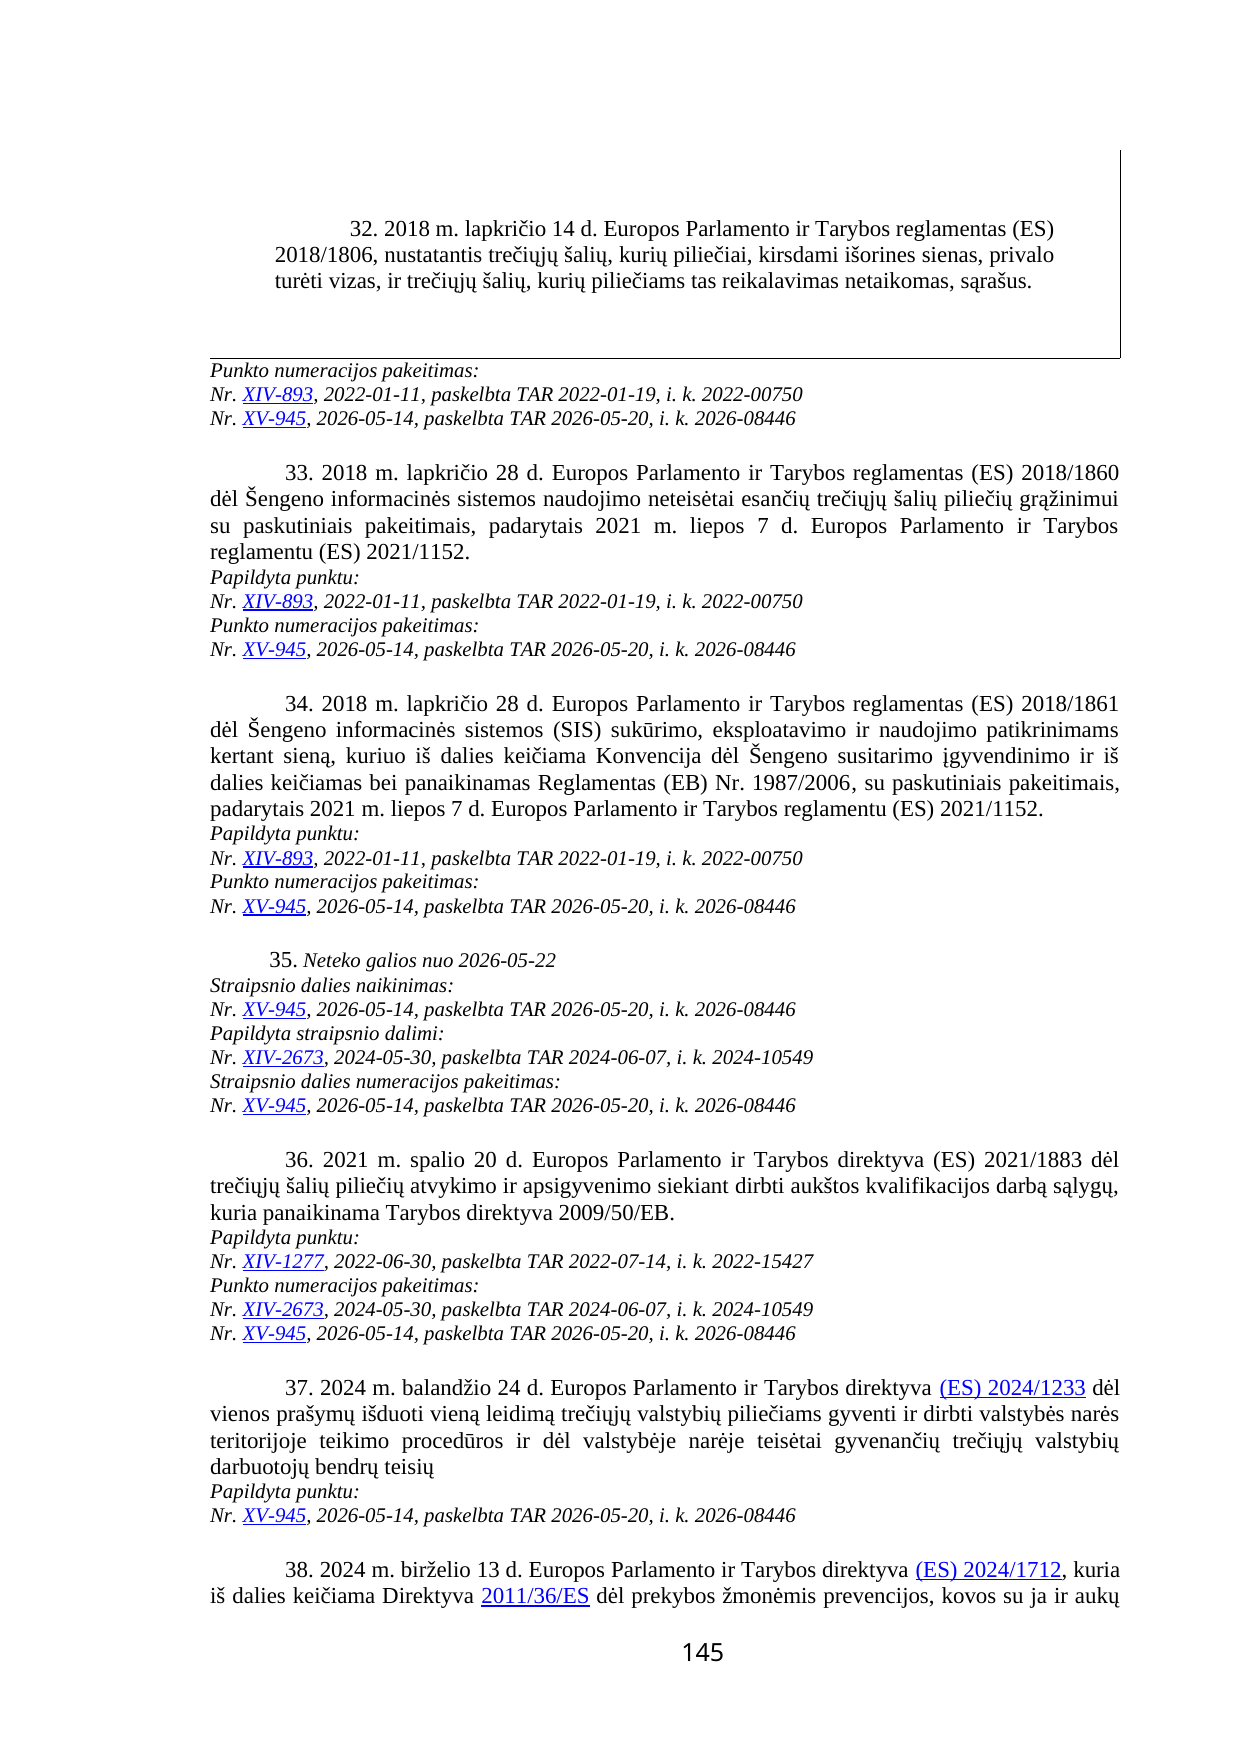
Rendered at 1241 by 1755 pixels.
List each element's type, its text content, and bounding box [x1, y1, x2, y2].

text 36. 2021 m. spalio 20 d. Europos Parlamento ir Tarybos direktyva (ES) 2021/1883 dėl trečiųjų šalių piliečių atvykimo ir apsigyvenimo siekiant dirbti aukštos kvalifikacijos darbą sąlygų, kuria panaikinama Tarybos direktyva 2009/50/EB. [210, 1146, 1120, 1225]
text 33. 2018 m. lapkričio 28 d. Europos Parlamento ir Tarybos reglamentas (ES) 2018/1860 dėl Šengeno informacinės sistemos naudojimo neteisėtai esančių trečiųjų šalių piliečių grąžinimui su paskutiniais pakeitimais, padarytais 2021 m. liepos 7 d. Europos Parlamento ir Tarybos reglamentu (ES) 2021/1152. [210, 459, 1120, 564]
text Straipsnio dalies numeracijos pakeitimas: [210, 1069, 1120, 1093]
text 38. 2024 m. birželio 13 d. Europos Parlamento ir Tarybos direktyva (ES) 2024/1712, kuria iš dalies keičiama Direktyva 2011/36/ES dėl prekybos žmonėmis prevencijos, kovos su ja ir aukų [210, 1556, 1120, 1609]
text Nr. XIV-2673, 2024-05-30, paskelbta TAR 2024-06-07, i. k. 2024-10549 [210, 1297, 1120, 1321]
text Nr. XIV-893, 2022-01-11, paskelbta TAR 2022-01-19, i. k. 2022-00750 [210, 845, 1120, 869]
text Papildyta straipsnio dalimi: [210, 1021, 1120, 1045]
text Nr. XV-945, 2026-05-14, paskelbta TAR 2026-05-20, i. k. 2026-08446 [210, 1321, 1120, 1345]
text 35. Neteko galios nuo 2026-05-22 [210, 946, 1120, 973]
text Nr. XV-945, 2026-05-14, paskelbta TAR 2026-05-20, i. k. 2026-08446 [210, 893, 1120, 918]
text Straipsnio dalies naikinimas: [210, 973, 1120, 997]
text Nr. XIV-893, 2022-01-11, paskelbta TAR 2022-01-19, i. k. 2022-00750 [210, 589, 1120, 613]
text Punkto numeracijos pakeitimas: [210, 1273, 1120, 1297]
text Nr. XV-945, 2026-05-14, paskelbta TAR 2026-05-20, i. k. 2026-08446 [210, 1503, 1120, 1527]
text Nr. XV-945, 2026-05-14, paskelbta TAR 2026-05-20, i. k. 2026-08446 [210, 997, 1120, 1021]
text Papildyta punktu: [210, 1479, 1120, 1503]
text Papildyta punktu: [210, 564, 1120, 589]
text Papildyta punktu: [210, 1225, 1120, 1249]
text Punkto numeracijos pakeitimas: [210, 869, 1120, 893]
text 37. 2024 m. balandžio 24 d. Europos Parlamento ir Tarybos direktyva (ES) 2024/1233 dėl vienos prašymų išduoti vieną leidimą trečiųjų valstybių piliečiams gyventi ir dirbti valstybės narės teritorijoje teikimo procedūros ir dėl valstybėje narėje teisėtai gyvenančių trečiųjų valstybių darbuotojų bendrų teisių [210, 1374, 1120, 1479]
text Punkto numeracijos pakeitimas: [210, 613, 1120, 637]
text Papildyta punktu: [210, 821, 1120, 845]
text Nr. XIV-1277, 2022-06-30, paskelbta TAR 2022-07-14, i. k. 2022-15427 [210, 1249, 1120, 1273]
text 32. 2018 m. lapkričio 14 d. Europos Parlamento ir Tarybos reglamentas (ES) 2018/1806, nustatantis trečiųjų šalių, kurių piliečiai, kirsdami išorines sienas, privalo turėti vizas, ir trečiųjų šalių, kurių piliečiams tas reikalavimas netaikomas, sąrašus. [210, 150, 1120, 358]
text Nr. XV-945, 2026-05-14, paskelbta TAR 2026-05-20, i. k. 2026-08446 [210, 637, 1120, 661]
text Nr. XV-945, 2026-05-14, paskelbta TAR 2026-05-20, i. k. 2026-08446 [210, 1093, 1120, 1117]
text Nr. XIV-893, 2022-01-11, paskelbta TAR 2022-01-19, i. k. 2022-00750 [210, 382, 1120, 406]
text Nr. XIV-2673, 2024-05-30, paskelbta TAR 2024-06-07, i. k. 2024-10549 [210, 1045, 1120, 1069]
text Nr. XV-945, 2026-05-14, paskelbta TAR 2026-05-20, i. k. 2026-08446 [210, 406, 1120, 430]
text Punkto numeracijos pakeitimas: [210, 358, 1120, 382]
text 34. 2018 m. lapkričio 28 d. Europos Parlamento ir Tarybos reglamentas (ES) 2018/1861 dėl Šengeno informacinės sistemos (SIS) sukūrimo, eksploatavimo ir naudojimo patikrinimams kertant sieną, kuriuo iš dalies keičiama Konvencija dėl Šengeno susitarimo įgyvendinimo ir iš dalies keičiamas bei panaikinamas Reglamentas (EB) Nr. 1987/2006, su paskutiniais pakeitimais, padarytais 2021 m. liepos 7 d. Europos Parlamento ir Tarybos reglamentu (ES) 2021/1152. [210, 689, 1120, 821]
